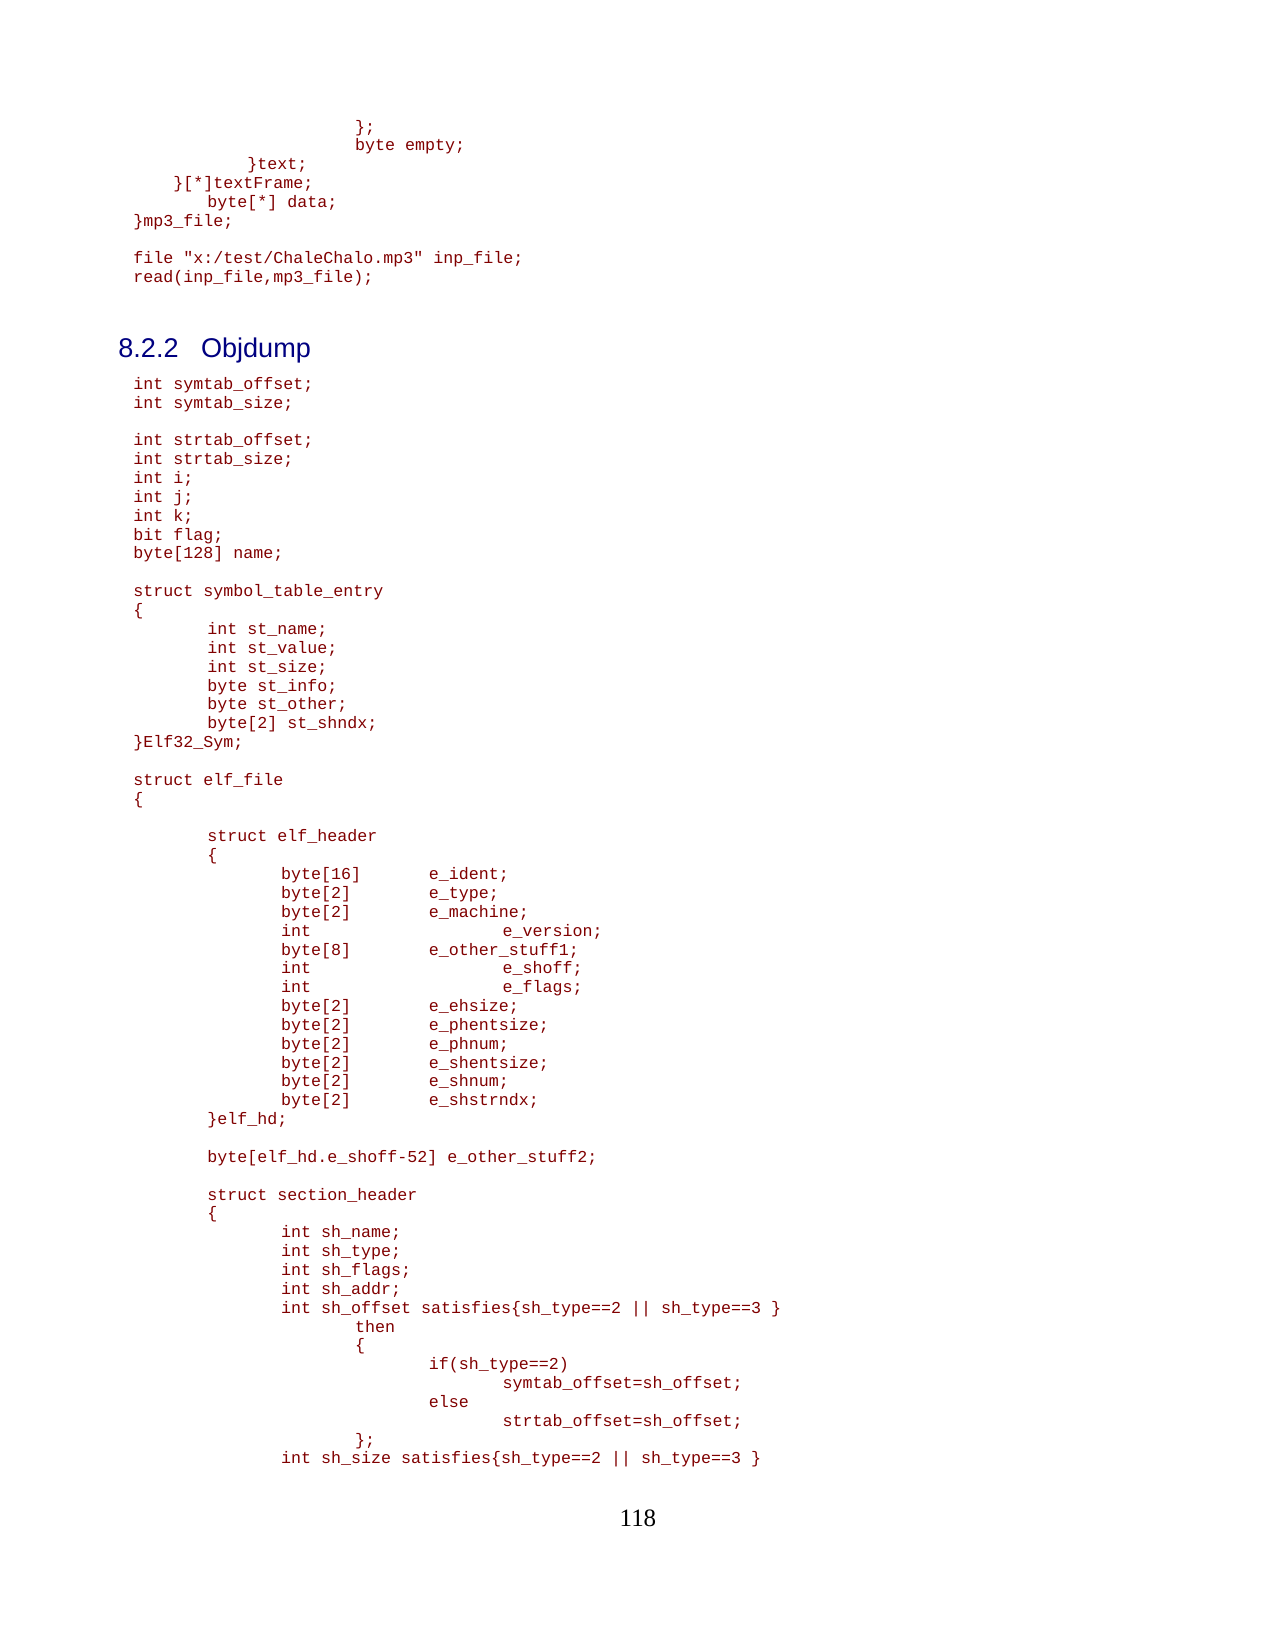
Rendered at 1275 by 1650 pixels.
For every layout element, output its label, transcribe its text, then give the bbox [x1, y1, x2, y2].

text int st_name; [133, 621, 1157, 639]
text int k; [133, 507, 1157, 526]
text else [133, 1393, 1157, 1412]
text then [133, 1318, 1157, 1337]
text byte st_info; [133, 677, 1157, 696]
text { [133, 1337, 1157, 1356]
text int sh_flags; [133, 1262, 1157, 1280]
text byte[elf_hd.e_shoff-52] e_other_stuff2; [133, 1148, 1157, 1167]
text }Elf32_Sym; [133, 734, 1157, 752]
text byte[2] e_machine; [133, 903, 1157, 922]
text byte[2] st_shndx; [133, 715, 1157, 734]
text }; [133, 1431, 1157, 1450]
text int sh_offset satisfies{sh_type==2 || sh_type==3 } [133, 1299, 1157, 1318]
text { [133, 602, 1157, 621]
text int strtab_size; [133, 451, 1157, 470]
text int sh_size satisfies{sh_type==2 || sh_type==3 } [133, 1450, 1157, 1469]
text int sh_addr; [133, 1280, 1157, 1299]
subtitle Objdump [118, 332, 1157, 363]
text byte[8] e_other_stuff1; [133, 941, 1157, 960]
text int e_shoff; [133, 960, 1157, 979]
text int j; [133, 488, 1157, 507]
text int strtab_offset; [133, 432, 1157, 451]
text byte[2] e_ehsize; [133, 998, 1157, 1016]
text bit flag; [133, 526, 1157, 545]
text }; [133, 118, 1157, 137]
text byte[2] e_phentsize; [133, 1016, 1157, 1035]
text struct elf_file [133, 771, 1157, 790]
text byte[2] e_shnum; [133, 1073, 1157, 1092]
text }text; [133, 156, 1157, 175]
text byte[16] e_ident; [133, 866, 1157, 884]
text int e_version; [133, 922, 1157, 941]
text { [133, 847, 1157, 866]
text int st_value; [133, 639, 1157, 658]
text byte[2] e_shstrndx; [133, 1092, 1157, 1111]
text int symtab_size; [133, 394, 1157, 413]
text byte[2] e_type; [133, 884, 1157, 903]
text int symtab_offset; [133, 375, 1157, 394]
text byte[*] data; [133, 193, 1157, 212]
text }mp3_file; [133, 212, 1157, 231]
text int i; [133, 470, 1157, 488]
text int sh_type; [133, 1243, 1157, 1262]
text byte[2] e_phnum; [133, 1035, 1157, 1054]
text }elf_hd; [133, 1111, 1157, 1129]
text struct symbol_table_entry [133, 583, 1157, 602]
text int sh_name; [133, 1224, 1157, 1243]
text byte[128] name; [133, 545, 1157, 564]
text int st_size; [133, 658, 1157, 677]
text read(inp_file,mp3_file); [133, 269, 1157, 288]
text byte empty; [133, 137, 1157, 156]
text struct section_header [133, 1186, 1157, 1205]
text struct elf_header [133, 828, 1157, 847]
text int e_flags; [133, 979, 1157, 998]
text strtab_offset=sh_offset; [133, 1412, 1157, 1431]
text file "x:/test/ChaleChalo.mp3" inp_file; [133, 250, 1157, 269]
text byte[2] e_shentsize; [133, 1054, 1157, 1073]
text { [133, 1205, 1157, 1224]
text byte st_other; [133, 696, 1157, 715]
text }[*]textFrame; [133, 175, 1157, 193]
text { [133, 790, 1157, 809]
text symtab_offset=sh_offset; [133, 1375, 1157, 1393]
text if(sh_type==2) [133, 1356, 1157, 1375]
